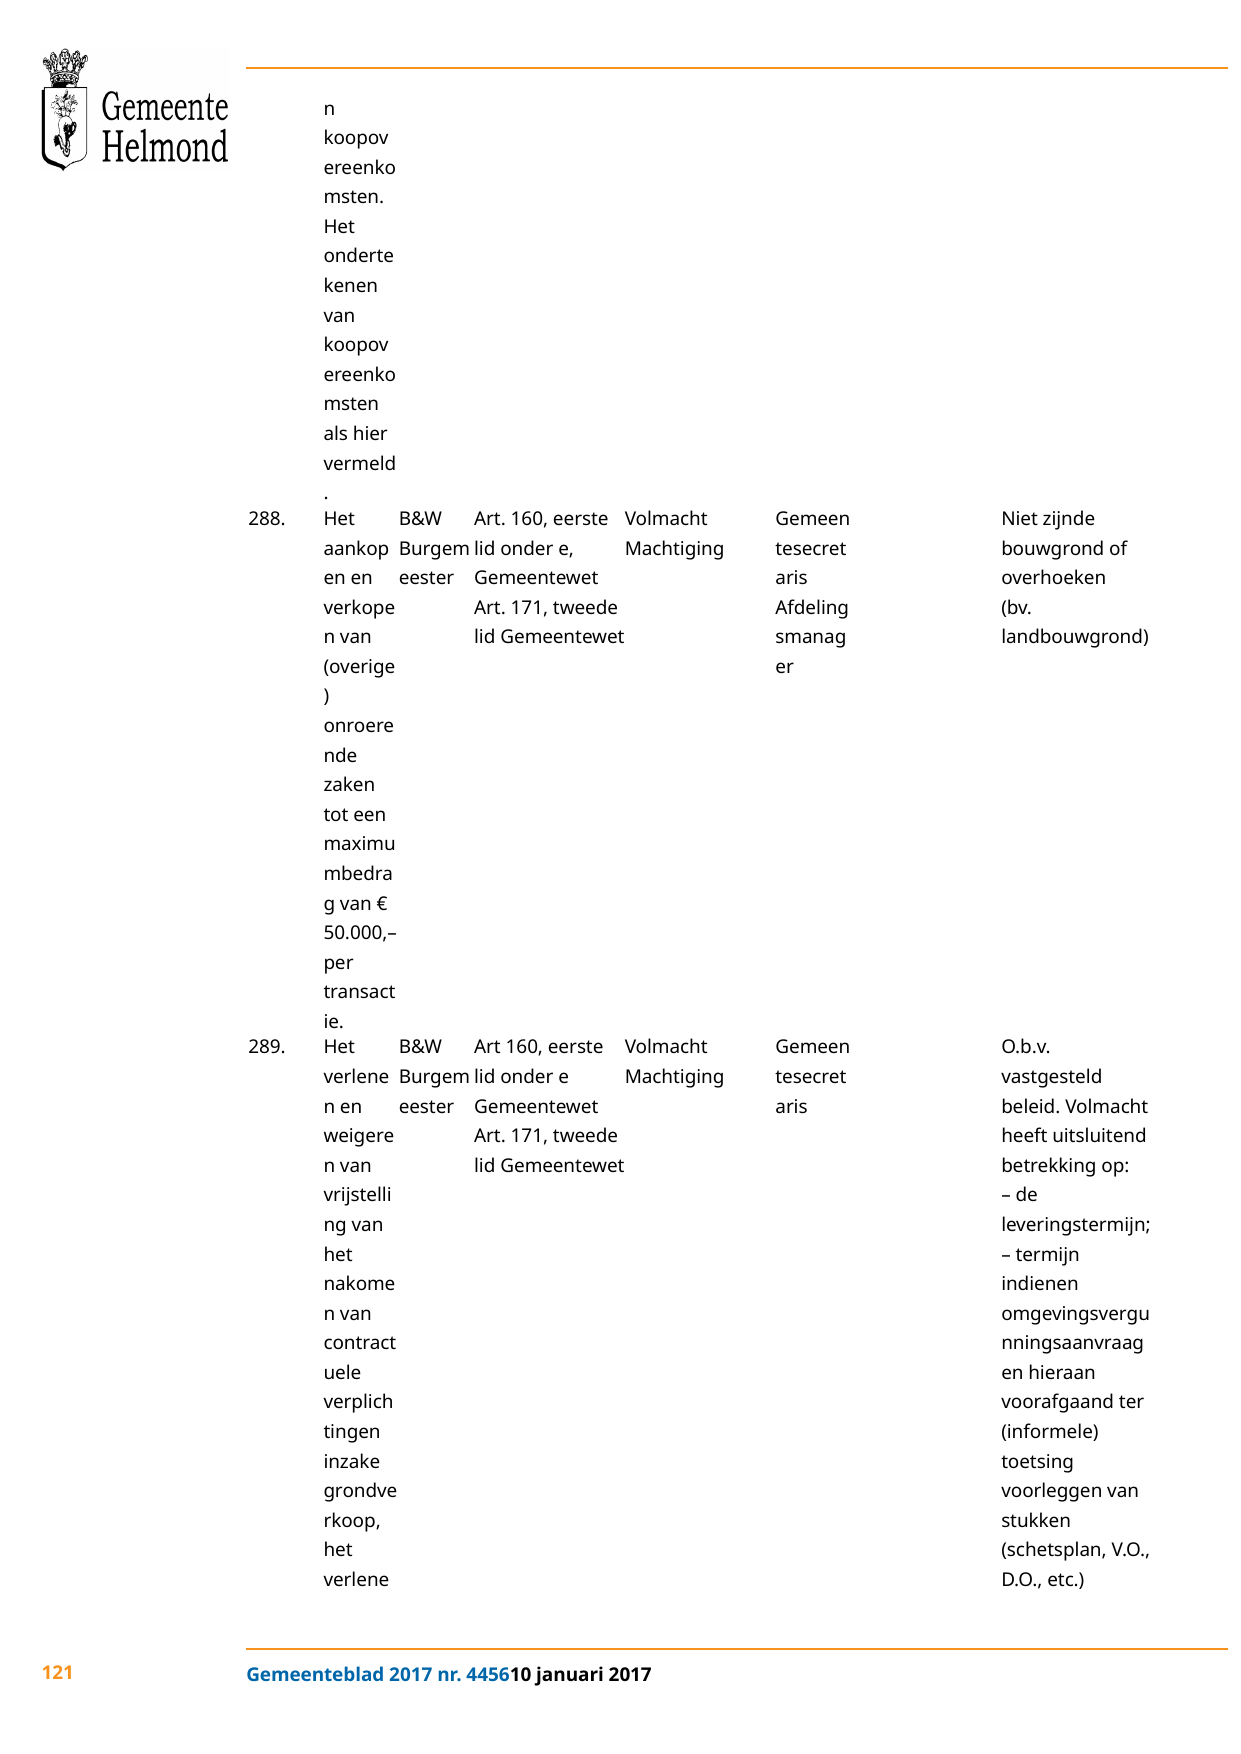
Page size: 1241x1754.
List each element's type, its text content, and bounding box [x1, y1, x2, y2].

table_cell Niet zijnde bouwgrond of overhoeken (bv. landbouwgrond) [1001, 505, 1152, 1034]
table_cell n koopovereenkomsten. Het ondertekenen van koopovereenkomsten als hier vermeld. [323, 95, 398, 505]
table_cell O.b.v. vastgesteld beleid. Volmacht heeft uitsluitend betrekking op: – de leveringstermijn; – termijn indienen omgevingsvergunningsaanvraag en hieraan voorafgaand ter (informele) toetsing voorleggen van stukken (schetsplan, V.O., D.O., etc.) [1001, 1034, 1152, 1592]
table_cell [775, 95, 850, 505]
table_cell [1001, 95, 1152, 505]
table_cell [399, 95, 474, 505]
table_cell [850, 505, 1001, 1034]
table_cell B&W Burgemeester [399, 1034, 474, 1592]
table_cell [248, 95, 323, 505]
picture [41, 47, 231, 172]
table_cell Gemeentesecretaris Afdelingsmanager [775, 505, 850, 1034]
table_cell Het verlenen en weigeren van vrijstelling van het nakomen van contractuele verplichtingen inzake grondverkoop, het verlene [323, 1034, 398, 1592]
table_cell [850, 95, 1001, 505]
table_cell [850, 1034, 1001, 1592]
table_cell Volmacht Machtiging [625, 505, 775, 1034]
table_cell Het aankopen en verkopen van (overige) onroerende zaken tot een maximumbedrag van € 50.000,– per transactie. [323, 505, 398, 1034]
table_cell Art. 160, eerste lid onder e, Gemeentewet Art. 171, tweede lid Gemeentewet [474, 505, 624, 1034]
table_cell [474, 95, 624, 505]
table_cell Volmacht Machtiging [625, 1034, 775, 1592]
table_cell B&W Burgemeester [399, 505, 474, 1034]
table_cell [625, 95, 775, 505]
table_cell 288. [248, 505, 323, 1034]
table_cell Art 160, eerste lid onder e Gemeentewet Art. 171, tweede lid Gemeentewet [474, 1034, 624, 1592]
table_cell 289. [248, 1034, 323, 1592]
table_cell Gemeentesecretaris [775, 1034, 850, 1592]
